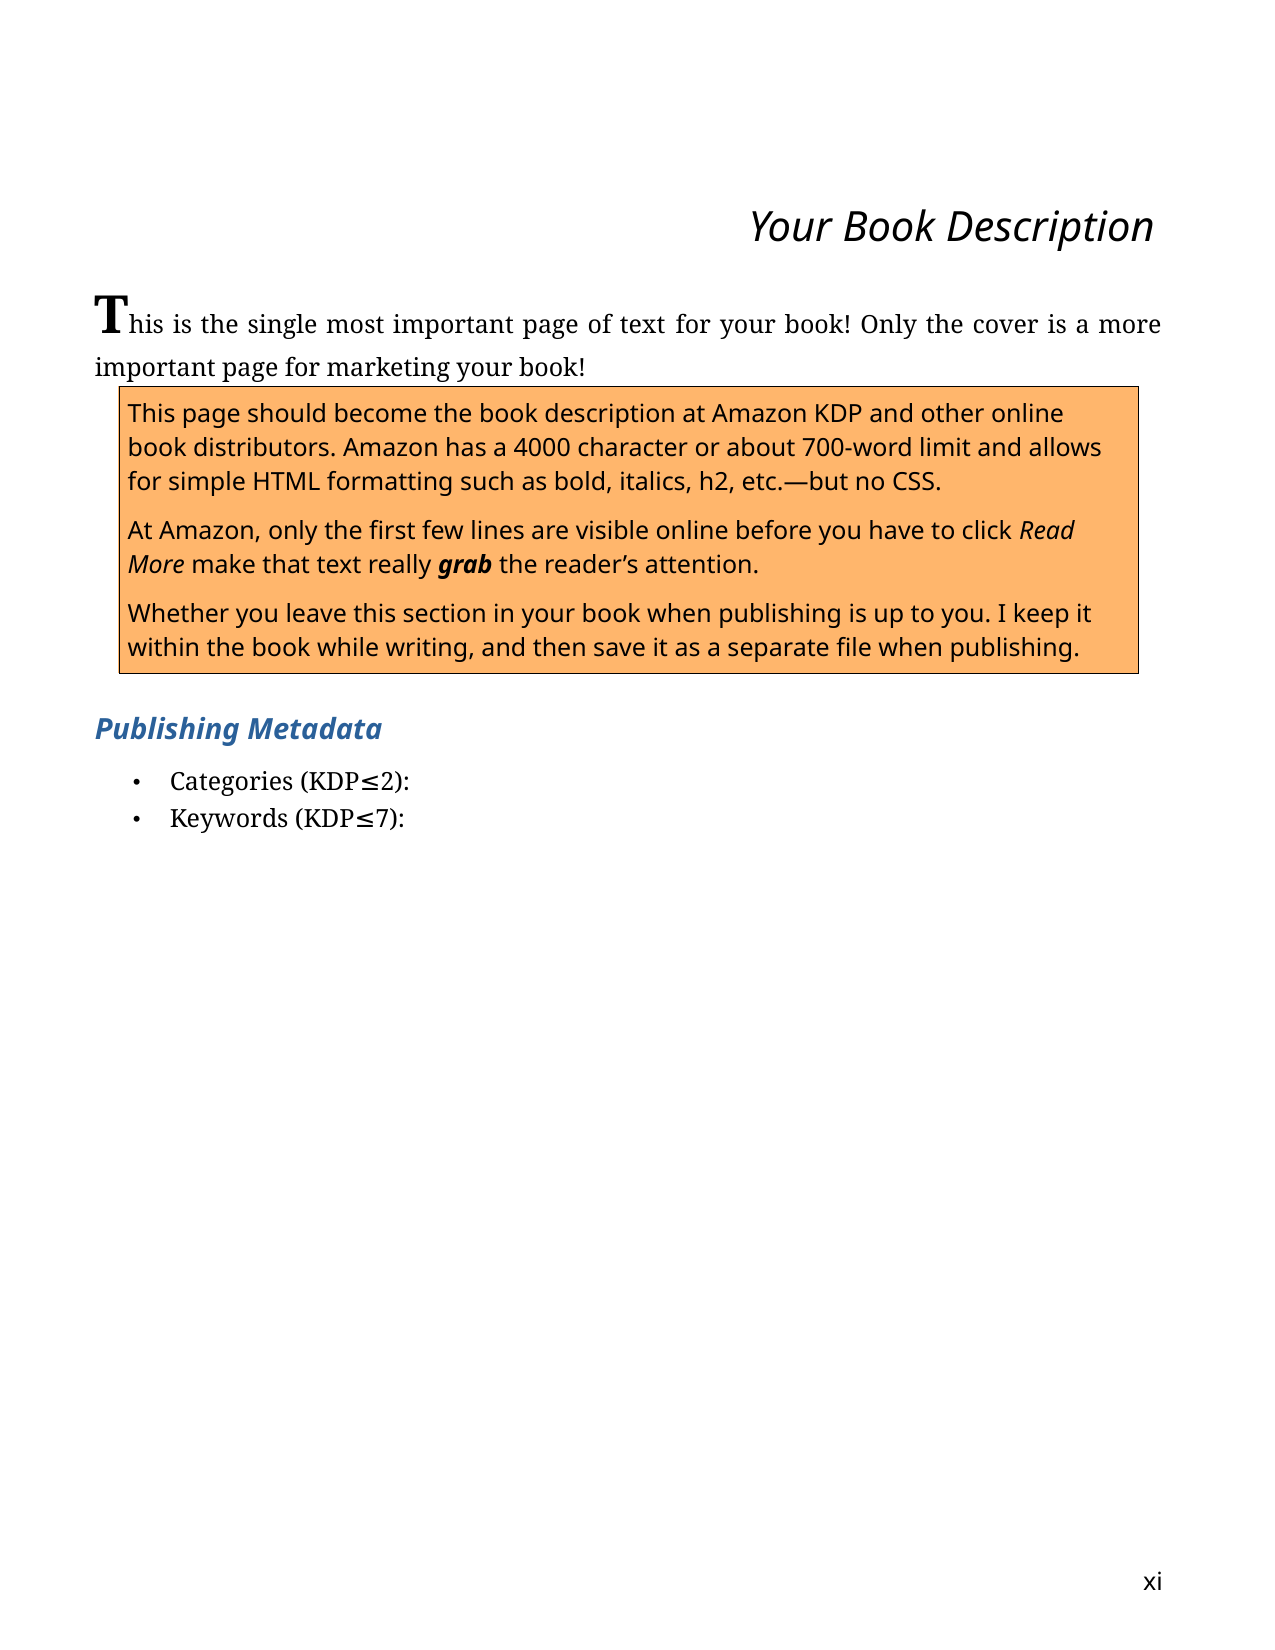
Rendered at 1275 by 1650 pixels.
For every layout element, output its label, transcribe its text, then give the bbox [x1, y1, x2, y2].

text At Amazon, only the first few lines are visible online before you have to click Read More make that text really grab the reader’s attention. [120, 504, 1138, 581]
text This is the single most important page of text for your book! Only the cover is a more important page for marketing your book! [94, 278, 1162, 383]
text Whether you leave this section in your book when publishing is up to you. I keep it within the book while writing, and then save it as a separate file when publishing. [120, 587, 1138, 673]
text This page should become the book description at Amazon KDP and other online book distributors. Amazon has a 4000 character or about 700-word limit and allows for simple HTML formatting such as bold, italics, h2, etc.—but no CSS. [120, 387, 1138, 498]
subtitle Your Book Description [94, 194, 1162, 257]
subtitle Publishing Metadata [94, 709, 1162, 748]
list Keywords (KDP≤7): [132, 800, 1162, 834]
list Categories (KDP≤2): [132, 763, 1162, 797]
